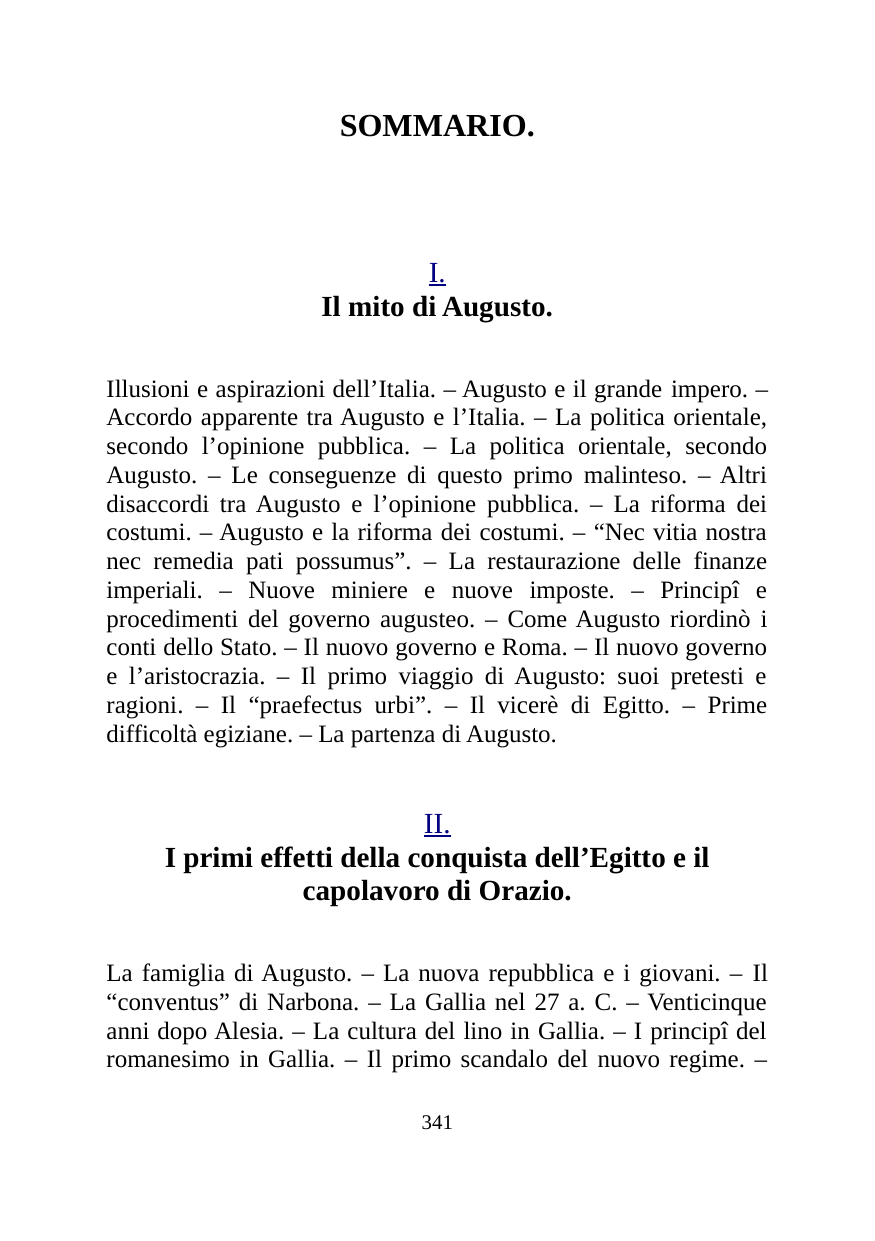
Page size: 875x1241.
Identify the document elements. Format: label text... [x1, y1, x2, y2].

text II. I primi effetti della conquista dell’Egitto e il capolavoro di Orazio. [106, 806, 768, 941]
text La famiglia di Augusto. – La nuova repubblica e i giovani. – Il “conventus” di Narbona. – La Gallia nel 27 a. C. – Venticinque anni dopo Alesia. – La cultura del lino in Gallia. – I principî del romanesimo in Gallia. – Il primo scandalo del nuovo regime. – [106, 958, 768, 1073]
text I. Il mito di Augusto. [106, 255, 768, 356]
text Illusioni e aspirazioni dell’Italia. – Augusto e il grande impero. – Accordo apparente tra Augusto e l’Italia. – La politica orientale, secondo l’opinione pubblica. – La politica orientale, secondo Augusto. – Le conseguenze di questo primo malinteso. – Altri disaccordi tra Augusto e l’opinione pubblica. – La riforma dei costumi. – Augusto e la riforma dei costumi. – “Nec vitia nostra nec remedia pati possumus”. – La restaurazione delle finanze imperiali. – Nuove miniere e nuove imposte. – Principî e procedimenti del governo augusteo. – Come Augusto riordinò i conti dello Stato. – Il nuovo governo e Roma. – Il nuovo governo e l’aristocrazia. – Il primo viaggio di Augusto: suoi pretesti e ragioni. – Il “praefectus urbi”. – Il vicerè di Egitto. – Prime difficoltà egiziane. – La partenza di Augusto. [106, 374, 768, 747]
subtitle SOMMARIO. [106, 106, 768, 143]
